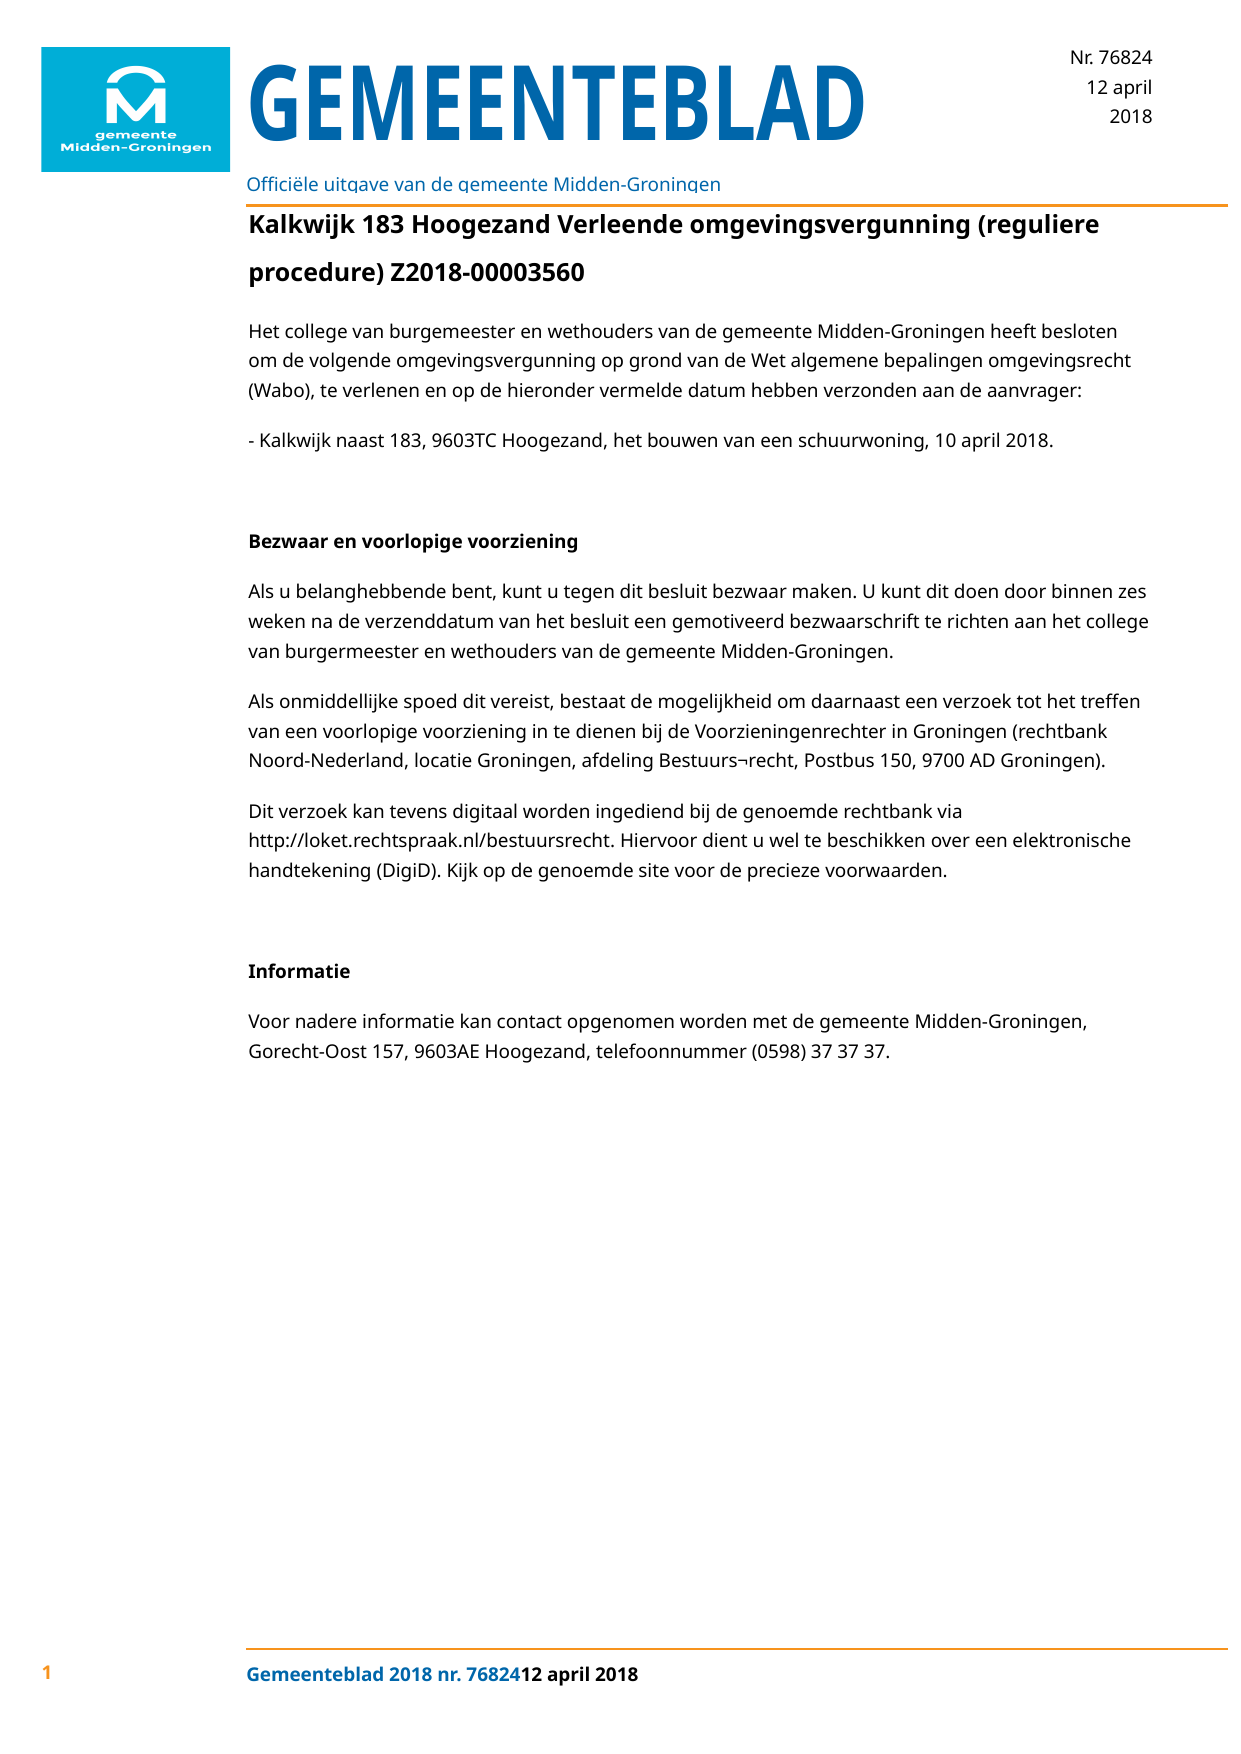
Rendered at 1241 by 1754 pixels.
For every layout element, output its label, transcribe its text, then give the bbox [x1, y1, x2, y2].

text Informatie [248, 958, 1152, 984]
picture [184, 146, 190, 153]
text Bezwaar en voorlopige voorziening [248, 528, 1152, 554]
text Voor nadere informatie kan contact opgenomen worden met de gemeente Midden-Groningen, Gorecht-Oost 157, 9603AE Hoogezand, telefoonnummer (0598) 37 37 37. [248, 1008, 1152, 1064]
picture [107, 89, 165, 122]
text Als u belanghebbende bent, kunt u tegen dit besluit bezwaar maken. U kunt dit doen door binnen zes weken na de verzenddatum van het besluit een gemotiveerd bezwaarschrift te richten aan het college van burgermeester en wethouders van de gemeente Midden-Groningen. [248, 579, 1152, 664]
text Kalkwijk 183 Hoogezand Verleende omgevingsvergunning (reguliere procedure) Z2018-00003560 [248, 207, 1152, 288]
text - Kalkwijk naast 183, 9603TC Hoogezand, het bouwen van een schuurwoning, 10 april 2018. [248, 427, 1152, 453]
text Het college van burgemeester en wethouders van de gemeente Midden-Groningen heeft besloten om de volgende omgevingsvergunning op grond van de Wet algemene bepalingen omgevingsrecht (Wabo), te verlenen en op de hieronder vermelde datum hebben verzonden aan de aanvrager: [248, 318, 1152, 403]
picture [108, 66, 164, 82]
text Als onmiddellijke spoed dit vereist, bestaat de mogelijkheid om daarnaast een verzoek tot het treffen van een voorlopige voorziening in te dienen bij de Voorzieningenrechter in Groningen (rechtbank Noord-Nederland, locatie Groningen, afdeling Bestuurs¬recht, Postbus 150, 9700 AD Groningen). [248, 688, 1152, 773]
text Dit verzoek kan tevens digitaal worden ingediend bij de genoemde rechtbank via http://loket.rechtspraak.nl/bestuursrecht. Hiervoor dient u wel te beschikken over een elektronische handtekening (DigiD). Kijk op de genoemde site voor de precieze voorwaarden. [248, 798, 1152, 883]
